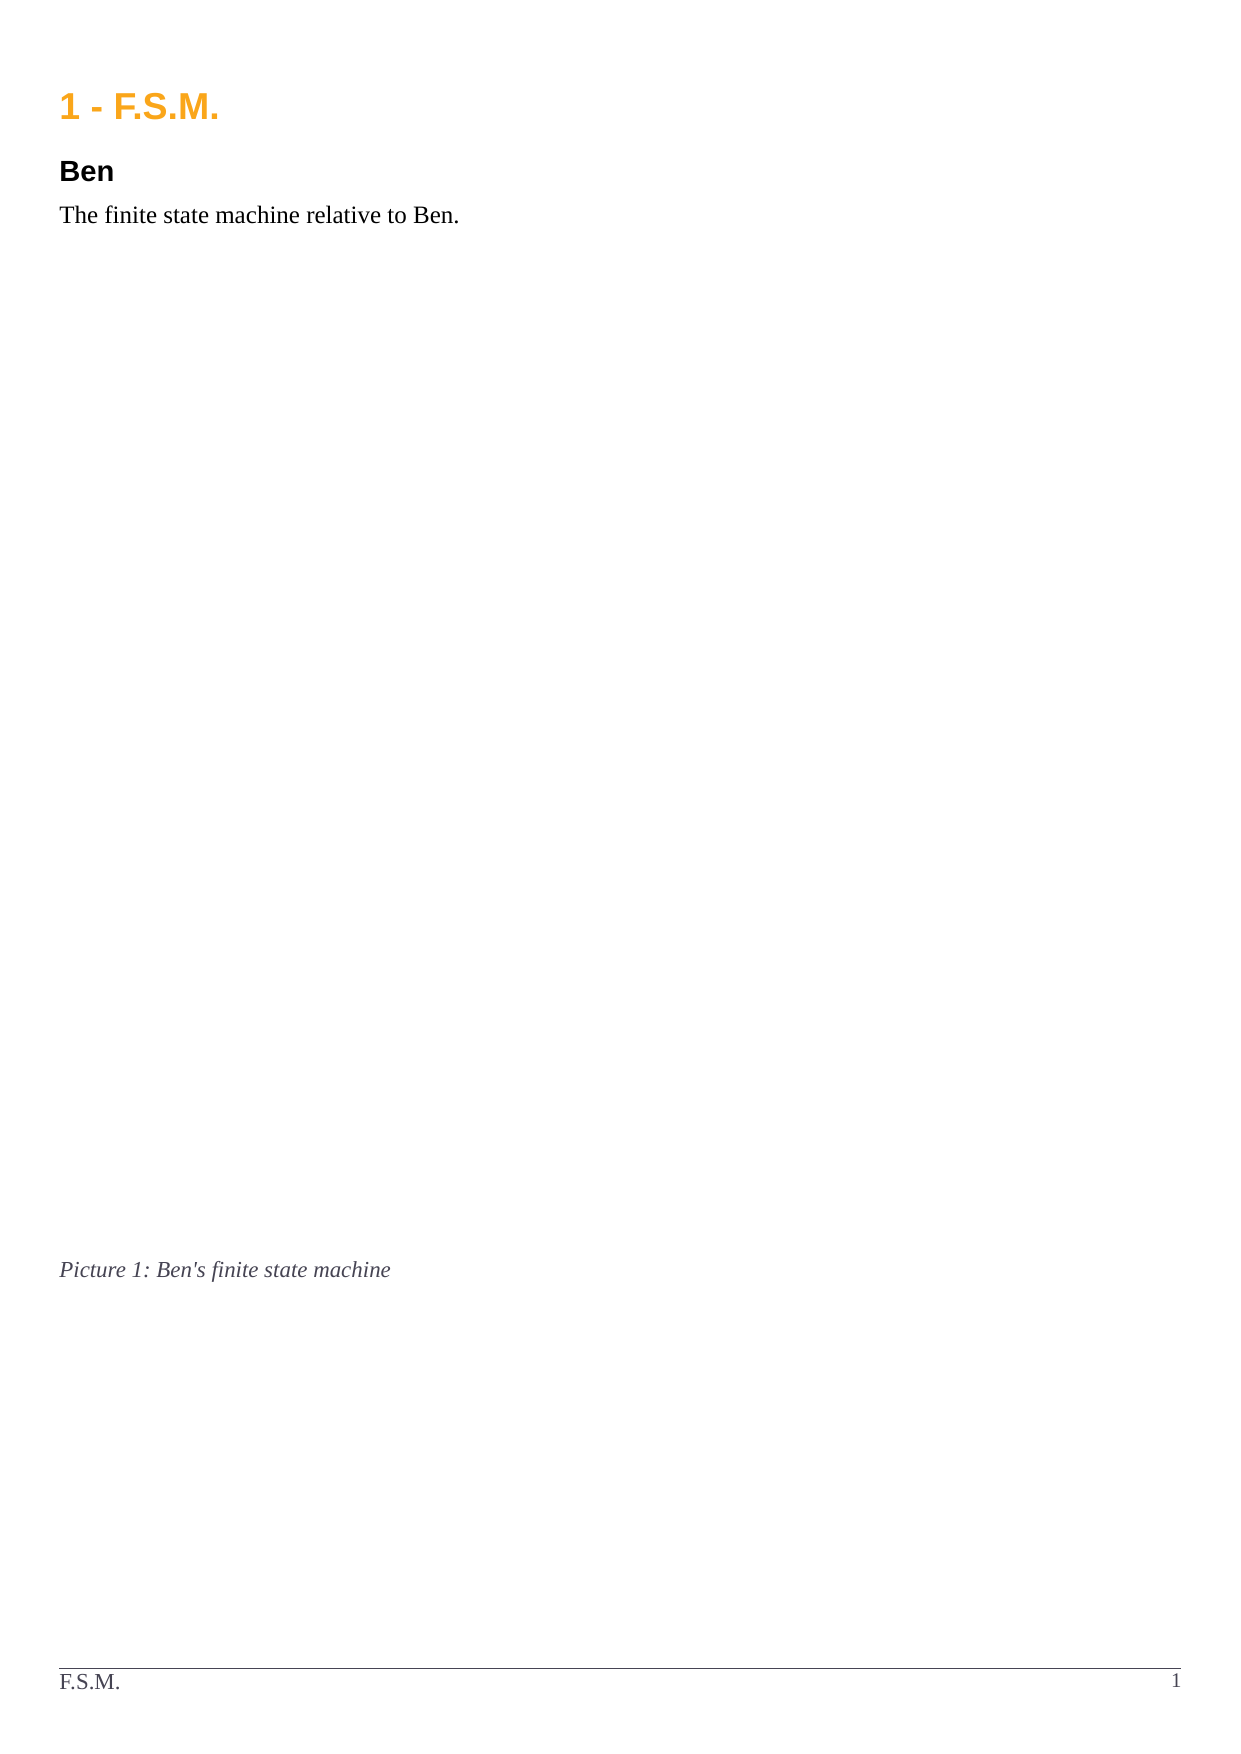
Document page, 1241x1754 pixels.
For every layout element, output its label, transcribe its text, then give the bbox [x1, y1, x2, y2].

text Picture 1: Ben's finite state machine [59, 247, 1181, 1283]
subtitle Ben [59, 154, 1181, 187]
subtitle F.S.M. [59, 84, 1181, 127]
text The finite state machine relative to Ben. [59, 200, 1181, 229]
